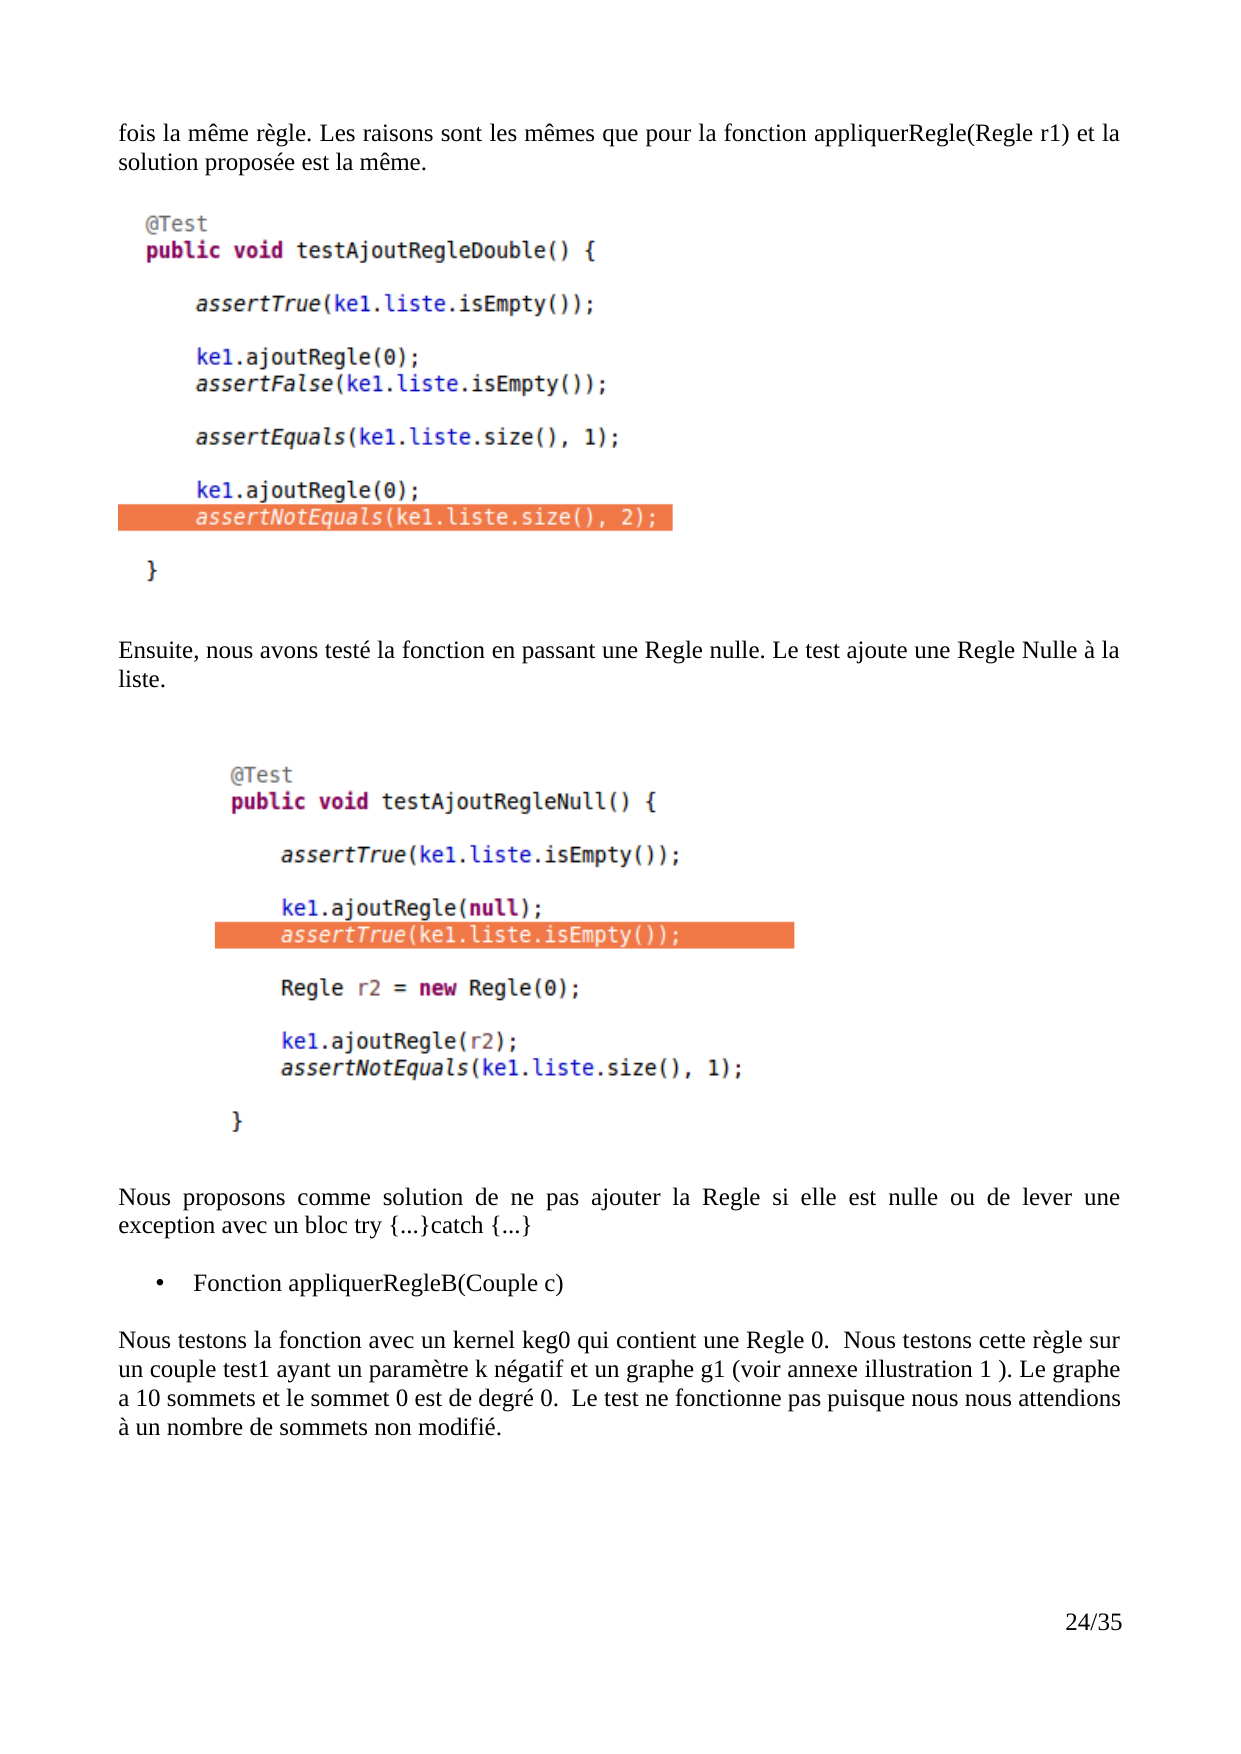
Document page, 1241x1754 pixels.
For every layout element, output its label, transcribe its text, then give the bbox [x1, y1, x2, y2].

text Nous proposons comme solution de ne pas ajouter la Regle si elle est nulle ou de lever une exception avec un bloc try {...}catch {...} [118, 1182, 1122, 1239]
text Ensuite, nous avons testé la fonction en passant une Regle nulle. Le test ajoute une Regle Nulle à la liste. [118, 636, 1122, 693]
text fois la même règle. Les raisons sont les mêmes que pour la fonction appliquerRegle(Regle r1) et la solution proposée est la même. [118, 118, 1122, 176]
list Fonction appliquerRegleB(Couple c) [156, 1268, 1122, 1297]
text Nous testons la fonction avec un kernel keg0 qui contient une Regle 0. Nous testons cette règle sur un couple test1 ayant un paramètre k négatif et un graphe g1 (voir annexe illustration 1 ). Le graphe a 10 sommets et le sommet 0 est de degré 0. Le test ne fonctionne pas puisque nous nous attendions à un nombre de sommets non modifié. [118, 1326, 1122, 1441]
picture [118, 206, 673, 586]
picture [214, 764, 795, 1154]
